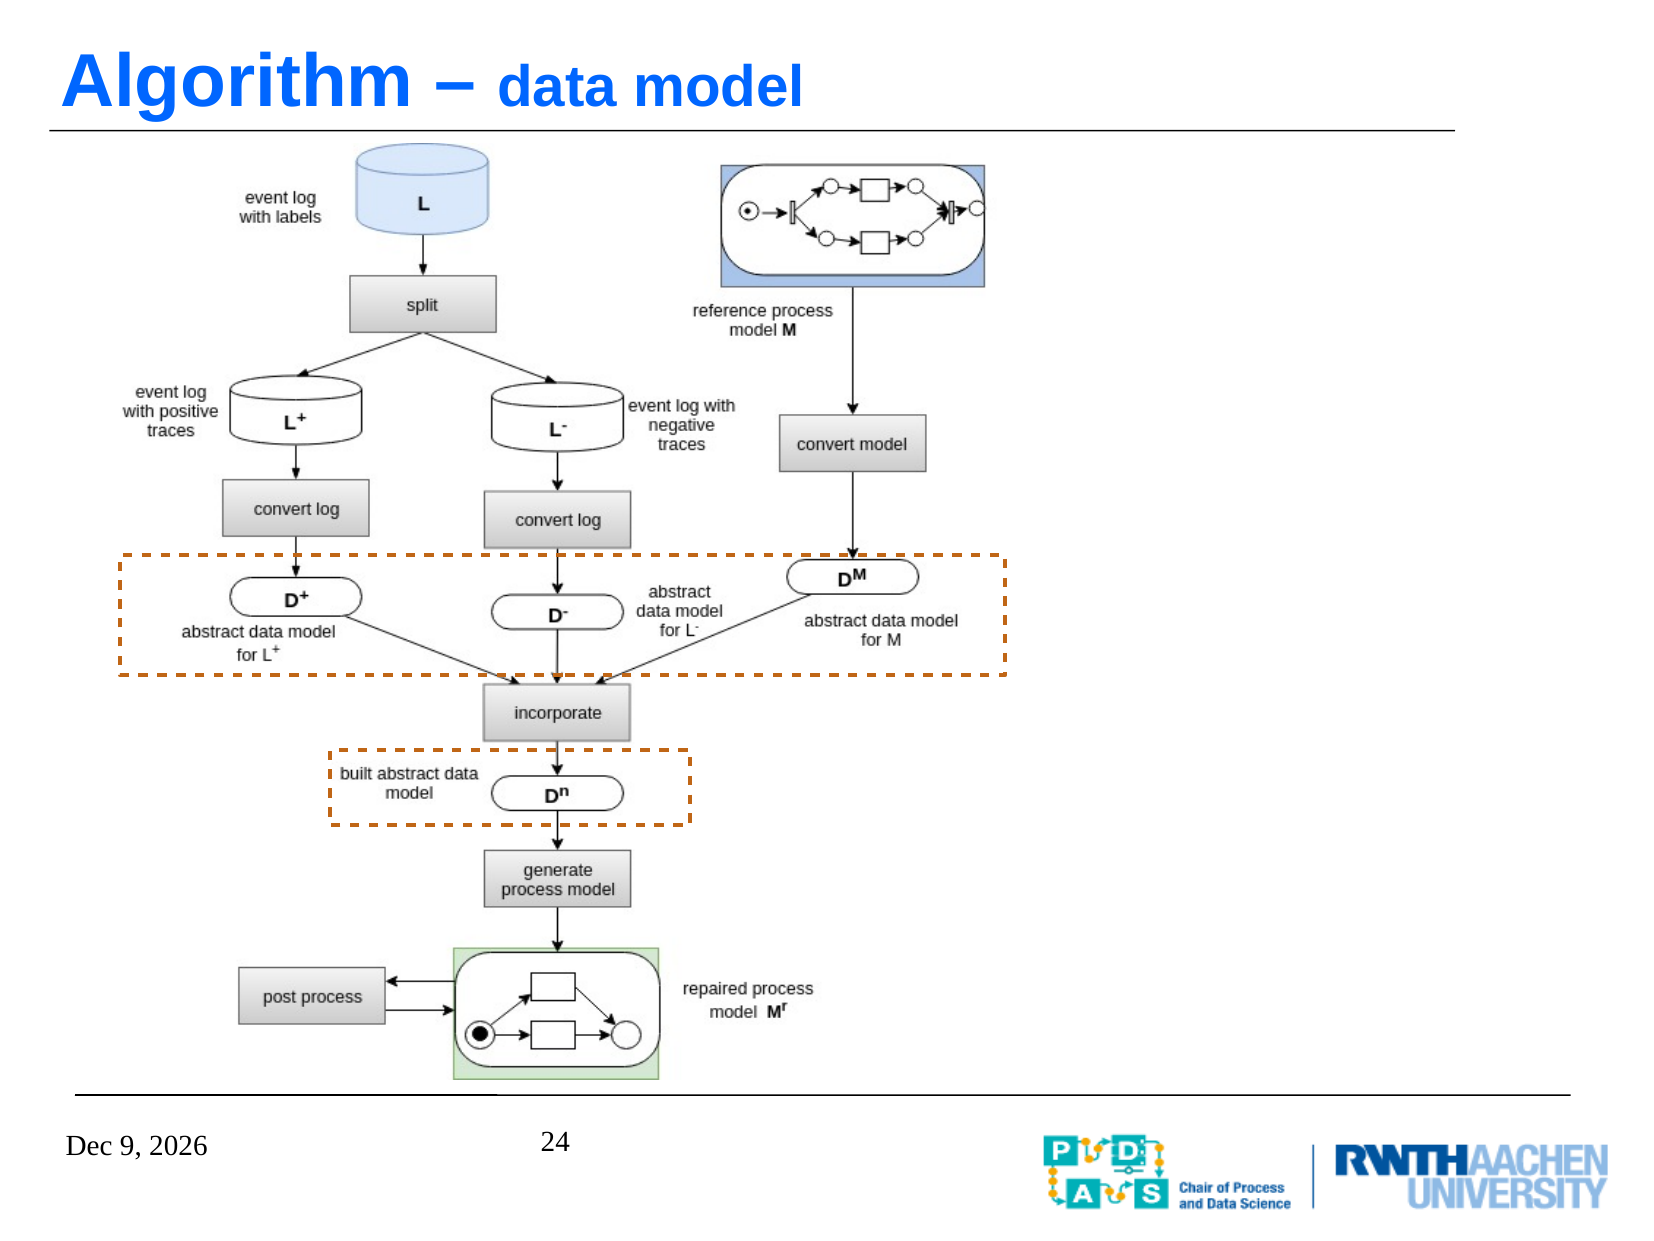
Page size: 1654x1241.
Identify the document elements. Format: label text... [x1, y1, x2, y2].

picture [120, 143, 1111, 1081]
title Algorithm – data model [60, 30, 1549, 131]
picture [1005, 1090, 1647, 1241]
